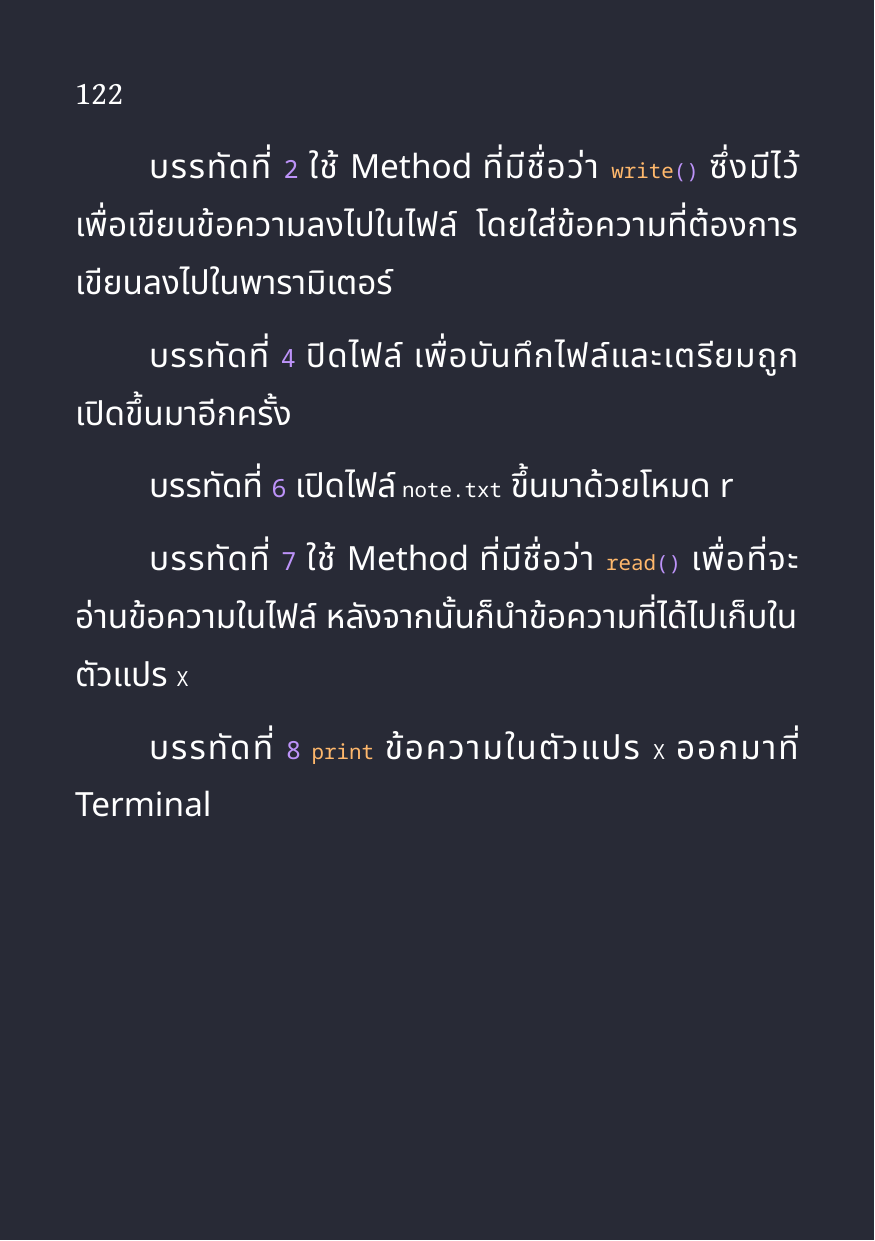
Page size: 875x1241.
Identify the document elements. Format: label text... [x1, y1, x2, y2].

text บรรทัดที่ 2 ใช้ Method ที่มีชื่อว่า write() ซึ่งมีไว้เพื่อเขียนข้อความลงไปในไฟล์ โดยใส่ข้อความที่ต้องการเขียนลงไปในพารามิเตอร์ [75, 143, 799, 309]
text บรรทัดที่ 6 เปิดไฟล์ note.txt ขึ้นมาด้วยโหมด r [75, 462, 799, 513]
text บรรทัดที่ 8 print ข้อความในตัวแปร X ออกมาที่ Terminal [75, 723, 799, 826]
text บรรทัดที่ 7 ใช้ Method ที่มีชื่อว่า read() เพื่อที่จะอ่านข้อความในไฟล์ หลังจากนั้นก็นำข้อความที่ได้ไปเก็บในตัวแปร X [75, 535, 799, 701]
text บรรทัดที่ 4 ปิดไฟล์ เพื่อบันทึกไฟล์และเตรียมถูกเปิดขึ้นมาอีกครั้ง [75, 332, 799, 440]
